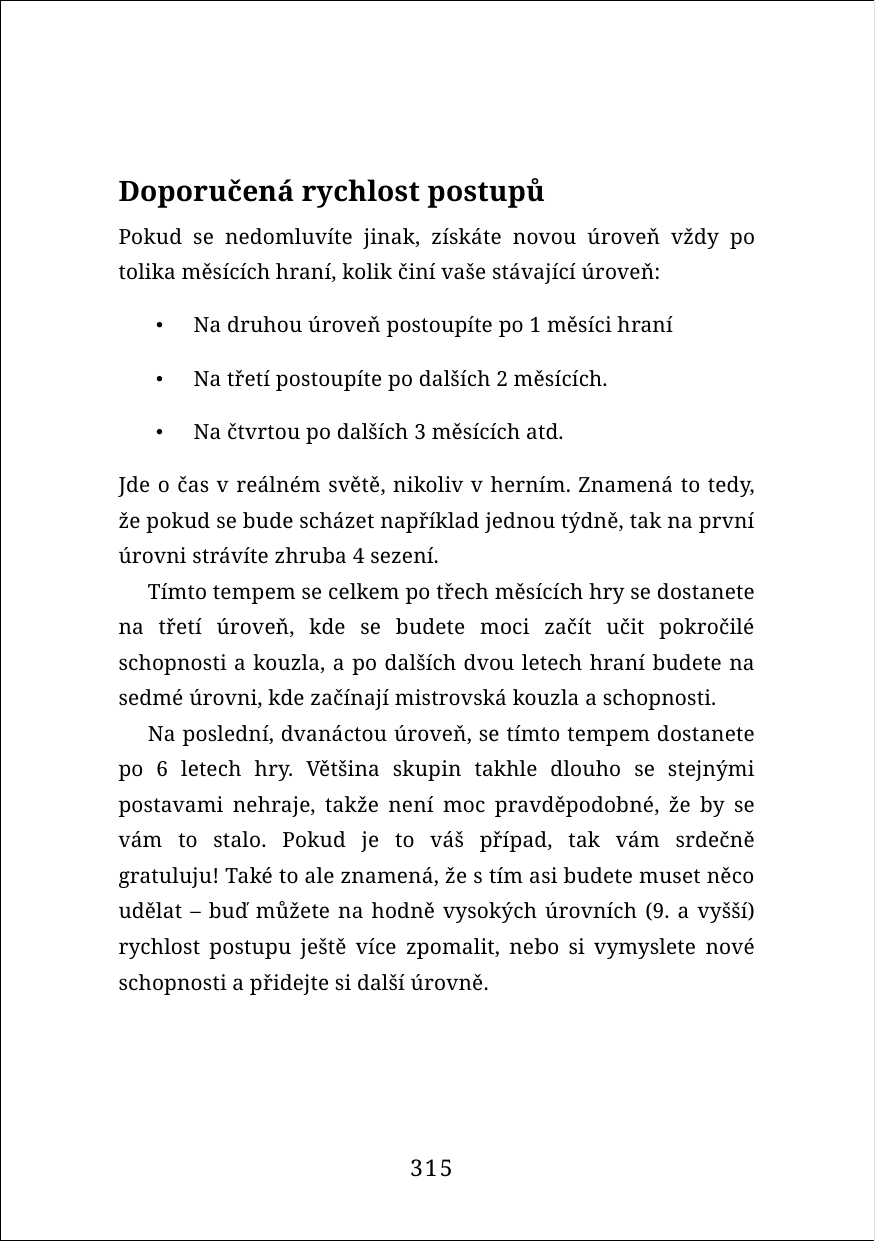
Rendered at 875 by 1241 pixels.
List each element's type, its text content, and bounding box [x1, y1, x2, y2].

subtitle Doporučená rychlost postupů [118, 172, 756, 210]
list Na čtvrtou po dalších 3 měsících atd. [156, 417, 756, 446]
text Pokud se nedomluvíte jinak, získáte novou úroveň vždy po tolika měsících hraní, kolik činí vaše stávající úroveň: [118, 222, 756, 286]
text Jde o čas v reálném světě, nikoliv v herním. Znamená to tedy, že pokud se bude scházet například jednou týdně, tak na první úrovni strávíte zhruba 4 sezení. Tímto tempem se celkem po třech měsících hry se dostanete na třetí úroveň, kde se budete moci začít učit pokročilé schopnosti a kouzla, a po dalších dvou letech hraní budete na sedmé úrovni, kde začínají mistrovská kouzla a schopnosti. Na poslední, dvanáctou úroveň, se tímto tempem dostanete po 6 letech hry. Většina skupin takhle dlouho se stejnými postavami nehraje, takže není moc pravděpodobné, že by se vám to stalo. Pokud je to váš případ, tak vám srdečně gratuluju! Také to ale znamená, že s tím asi budete muset něco udělat – buď můžete na hodně vysokých úrovních (9. a vyšší) rychlost postupu ještě více zpomalit, nebo si vymyslete nové schopnosti a přidejte si další úrovně. [118, 470, 756, 996]
list Na třetí postoupíte po dalších 2 měsících. [156, 364, 756, 392]
list Na druhou úroveň postoupíte po 1 měsíci hraní [156, 311, 756, 339]
